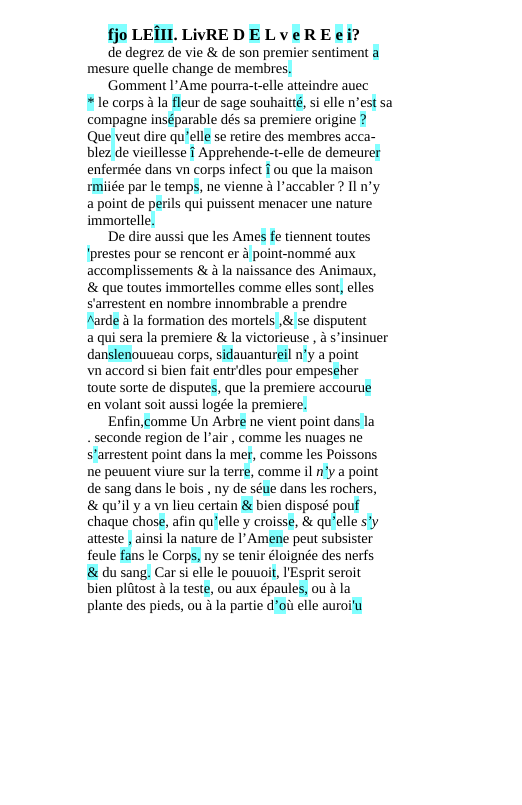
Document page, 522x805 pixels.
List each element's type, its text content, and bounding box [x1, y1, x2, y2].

text De dire aussi que les Ames fe tiennent toutes 'prestes pour se rencont er à point-nommé aux accomplissements & à la naissance des Animaux, & que toutes immortelles comme elles sont, elles s'arrestent en nombre innombrable a prendre ^arde à la formation des mortels ,& se disputent a qui sera la premiere & la victorieuse , à s’insinuer danslenouueau corps, sidauantureil n’y a point vn accord si bien fait entr'dles pour empeseher toute sorte de disputes, que la premiere accourue en volant soit aussi logée la premiere. [87, 228, 488, 412]
text Gomment l’Ame pourra-t-elle atteindre auec * le corps à la fleur de sage souhaitté, si elle n’est sa compagne inséparable dés sa premiere origine ? Que veut dire qu’elle se retire des membres acca- blez de vieillesse î Apprehende-t-elle de demeurer enfermée dans vn corps infect î ou que la maison rmiiée par le temps, ne vienne à l’accabler ? Il n’y a point de perils qui puissent menacer une nature immortelle. [87, 77, 488, 228]
text Enfin,comme Un Arbre ne vient point dans la . seconde region de l’air , comme les nuages ne s’arrestent point dans la mer, comme les Poissons ne peuuent viure sur la terre, comme il n’y a point de sang dans le bois , ny de séue dans les rochers, & qu’il y a vn lieu certain & bien disposé pouf chaque chose, afin qu’elle y croisse, & qu’elle s’y atteste , ainsi la nature de l’Amene peut subsister feule fans le Corps, ny se tenir éloignée des nerfs & du sang. Car si elle le pouuoit, l'Esprit seroit bien plûtost à la teste, ou aux épaules, ou à la plante des pieds, ou à la partie d’où elle auroi'u [87, 412, 488, 614]
text fjo LEÎII. LivRE D E L v e R E e i? [87, 24, 488, 43]
text de degrez de vie & de son premier sentiment a mesure quelle change de membres. [87, 43, 488, 77]
